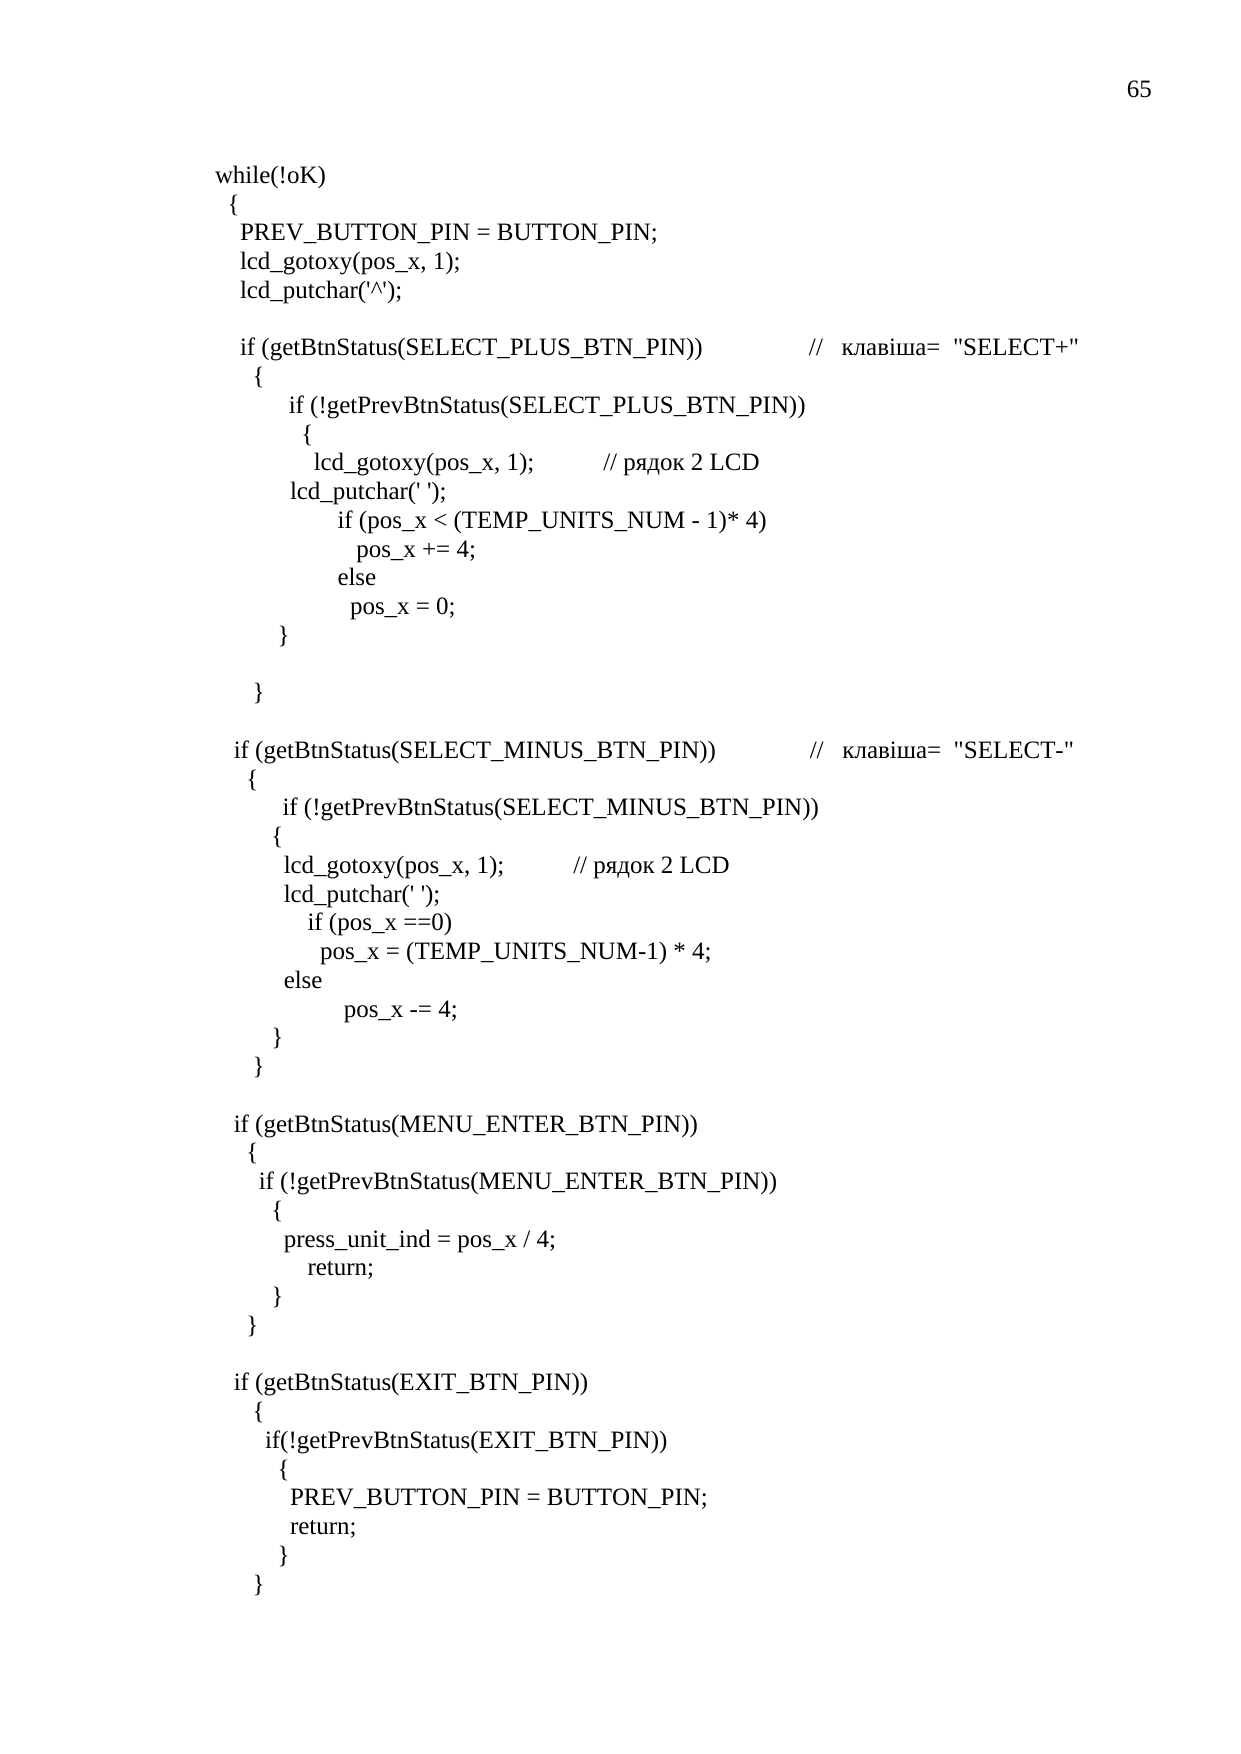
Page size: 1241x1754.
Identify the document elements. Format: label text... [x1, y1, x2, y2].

text } [177, 1310, 1152, 1339]
text if (getBtnStatus(SELECT_PLUS_BTN_PIN)) // клавіша= "SELECT+" [177, 332, 1152, 361]
text lcd_gotoxy(pos_x, 1); // рядок 2 LCD [177, 850, 1152, 879]
text else [177, 965, 1152, 994]
text if (pos_x ==0) [177, 907, 1152, 936]
text if (getBtnStatus(MENU_ENTER_BTN_PIN)) [177, 1109, 1152, 1137]
text pos_x = (TEMP_UNITS_NUM-1) * 4; [177, 936, 1152, 965]
text { [177, 361, 1152, 390]
text pos_x = 0; [177, 591, 1152, 620]
text } [177, 1051, 1152, 1080]
text PREV_BUTTON_PIN = BUTTON_PIN; [177, 1482, 1152, 1511]
text press_unit_ind = pos_x / 4; [177, 1224, 1152, 1252]
text { [177, 764, 1152, 792]
text } [177, 1569, 1152, 1597]
text } [177, 1540, 1152, 1569]
text else [177, 562, 1152, 591]
text while(!oK) [177, 160, 1152, 189]
text { [177, 1396, 1152, 1425]
text { [177, 821, 1152, 850]
text return; [177, 1252, 1152, 1281]
text if (pos_x < (TEMP_UNITS_NUM - 1)* 4) [177, 505, 1152, 534]
text if (getBtnStatus(EXIT_BTN_PIN)) [177, 1367, 1152, 1396]
text if (getBtnStatus(SELECT_MINUS_BTN_PIN)) // клавіша= "SELECT-" [177, 735, 1152, 764]
text lcd_putchar(' '); [177, 879, 1152, 907]
text PREV_BUTTON_PIN = BUTTON_PIN; [177, 217, 1152, 246]
text return; [177, 1511, 1152, 1540]
text lcd_putchar(' '); [177, 476, 1152, 505]
text } [177, 677, 1152, 706]
text if(!getPrevBtnStatus(EXIT_BTN_PIN)) [177, 1425, 1152, 1454]
text } [177, 620, 1152, 649]
text if (!getPrevBtnStatus(SELECT_MINUS_BTN_PIN)) [177, 792, 1152, 821]
text } [177, 1022, 1152, 1051]
text lcd_putchar('^'); [177, 275, 1152, 304]
text pos_x -= 4; [177, 994, 1152, 1022]
text { [177, 1454, 1152, 1482]
text { [177, 1195, 1152, 1224]
text { [177, 419, 1152, 447]
text { [177, 1137, 1152, 1166]
text if (!getPrevBtnStatus(MENU_ENTER_BTN_PIN)) [177, 1166, 1152, 1195]
text pos_x += 4; [177, 534, 1152, 562]
text if (!getPrevBtnStatus(SELECT_PLUS_BTN_PIN)) [177, 390, 1152, 419]
text lcd_gotoxy(pos_x, 1); [177, 246, 1152, 275]
text { [177, 189, 1152, 217]
text lcd_gotoxy(pos_x, 1); // рядок 2 LCD [177, 447, 1152, 476]
text } [177, 1281, 1152, 1310]
